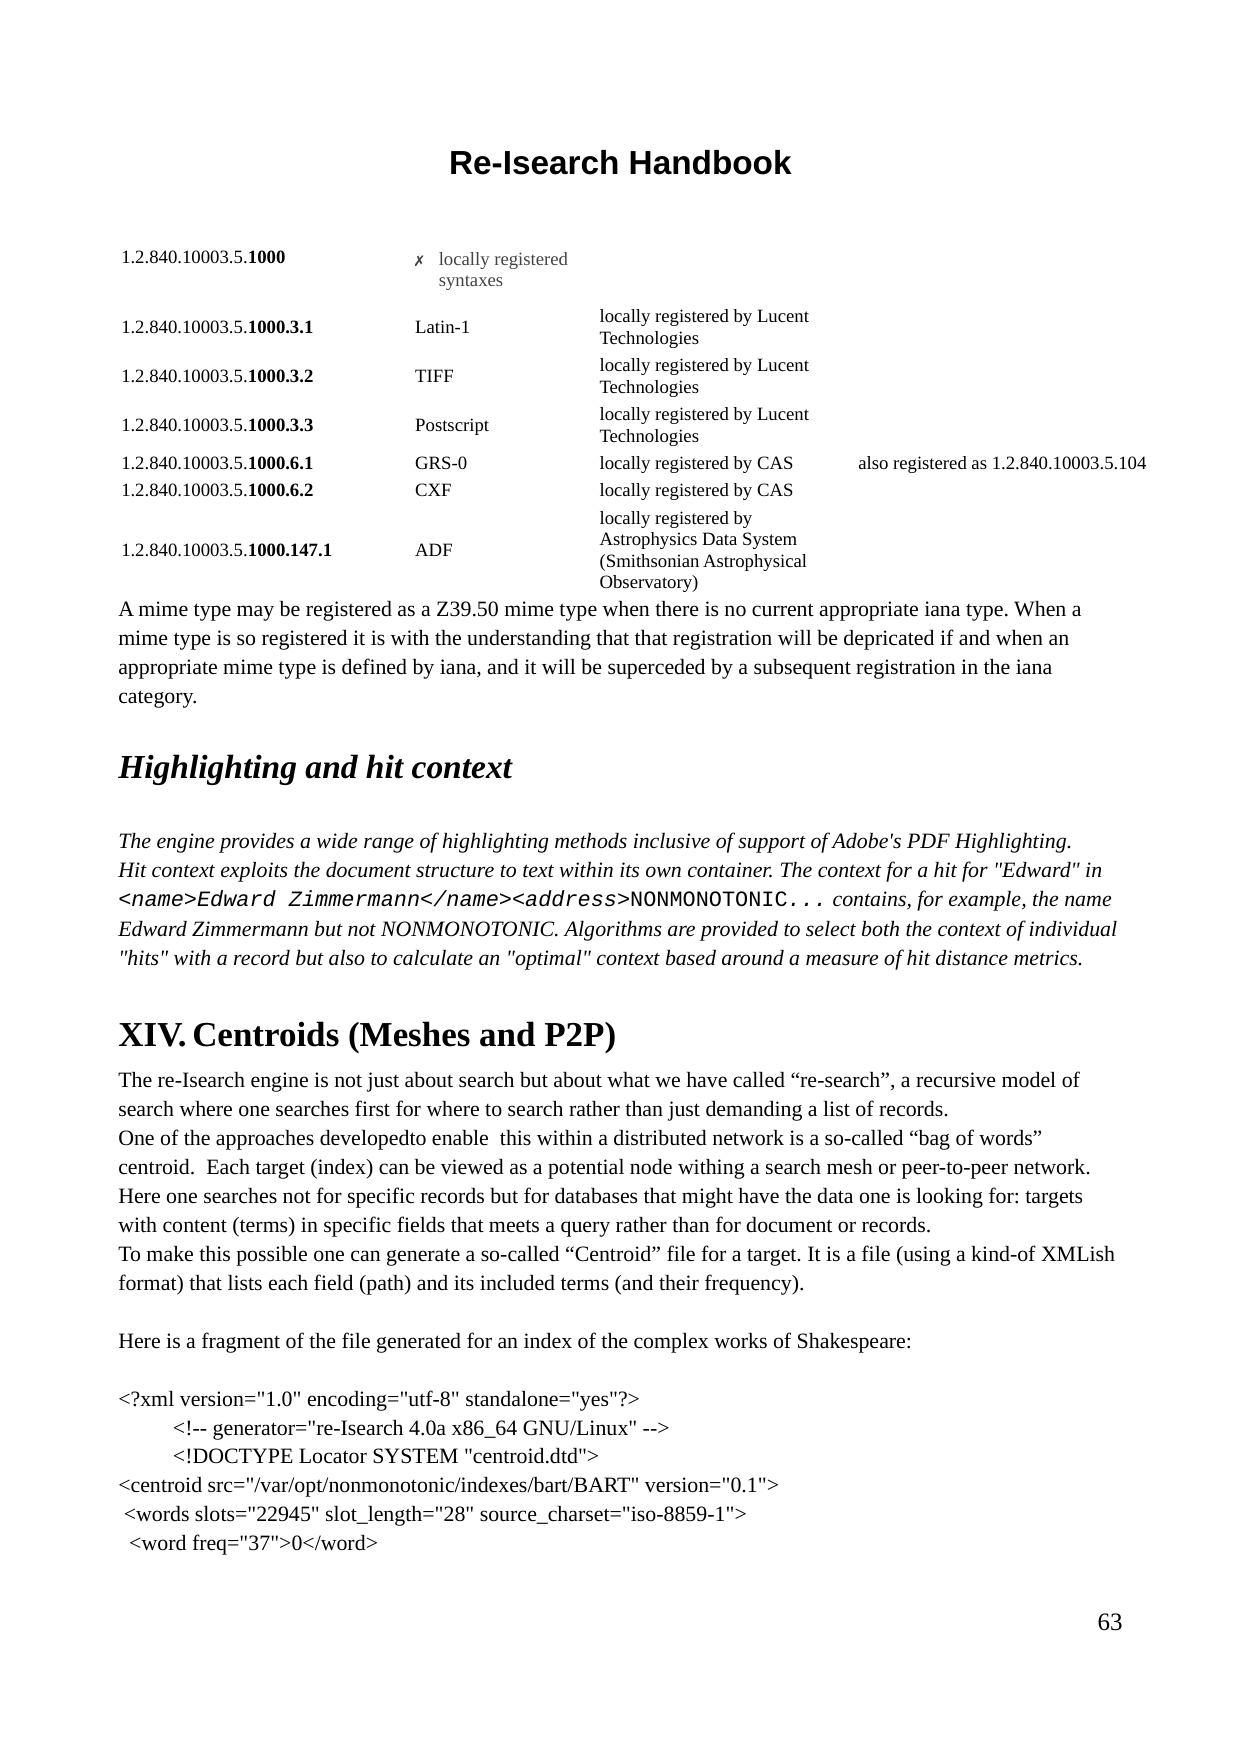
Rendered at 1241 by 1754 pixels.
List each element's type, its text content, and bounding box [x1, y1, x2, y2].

table_cell Latin-1 [412, 302, 596, 351]
text <words slots="22945" slot_length="28" source_charset="iso-8859-1"> [118, 1501, 1122, 1527]
subtitle Highlighting and hit context [118, 748, 1122, 786]
table_cell GRS-0 [412, 449, 596, 476]
text <word freq="37">0</word> [118, 1530, 1122, 1556]
table_cell locally registered by Lucent Technologies [596, 400, 855, 449]
table_cell CXF [412, 476, 596, 504]
table_cell locally registered syntaxes [412, 212, 596, 302]
text <centroid src="/var/opt/nonmonotonic/indexes/bart/BART" version="0.1"> [118, 1472, 1122, 1498]
table_cell 1.2.840.10003.5.1000.147.1 [118, 504, 412, 596]
table_cell [855, 504, 1157, 596]
text The re-Isearch engine is not just about search but about what we have called “re-search”, a recursive model of search where one searches first for where to search rather than just demanding a list of records. [118, 1067, 1122, 1121]
table_cell also registered as 1.2.840.10003.5.104 [855, 449, 1157, 476]
table_cell locally registered by Lucent Technologies [596, 302, 855, 351]
table_cell TIFF [412, 351, 596, 400]
text <!-- generator="re-Isearch 4.0a x86_64 GNU/Linux" --> [118, 1414, 1122, 1440]
text <!DOCTYPE Locator SYSTEM "centroid.dtd"> [118, 1443, 1122, 1469]
table_cell locally registered by Astrophysics Data System (Smithsonian Astrophysical Observatory) [596, 504, 855, 596]
text The engine provides a wide range of highlighting methods inclusive of support of Adobe's PDF Highlighting. [118, 799, 1122, 853]
text One of the approaches developedto enable this within a distributed network is a so-called “bag of words” centroid. Each target (index) can be viewed as a potential node withing a search mesh or peer-to-peer network. Here one searches not for specific records but for databases that might have the data one is looking for: targets with content (terms) in specific fields that meets a query rather than for document or records. [118, 1125, 1122, 1237]
table_cell [855, 212, 1157, 302]
table_cell locally registered by Lucent Technologies [596, 351, 855, 400]
text A mime type may be registered as a Z39.50 mime type when there is no current appropriate iana type. When a mime type is so registered it is with the understanding that that registration will be depricated if and when an appropriate mime type is defined by iana, and it will be superceded by a subsequent registration in the iana category. [118, 596, 1122, 708]
table_cell [855, 302, 1157, 351]
subtitle Centroids (Meshes and P2P) [118, 1014, 1122, 1054]
table_cell 1.2.840.10003.5.1000.3.3 [118, 400, 412, 449]
table_cell Postscript [412, 400, 596, 449]
text <?xml version="1.0" encoding="utf-8" standalone="yes"?> [118, 1386, 1122, 1411]
table_cell [855, 400, 1157, 449]
table_cell [855, 351, 1157, 400]
table_cell ADF [412, 504, 596, 596]
table_cell 1.2.840.10003.5.1000.3.2 [118, 351, 412, 400]
table_cell [596, 212, 855, 302]
text Here is a fragment of the file generated for an index of the complex works of Shakespeare: [118, 1328, 1122, 1353]
text Hit context exploits the document structure to text within its own container. The context for a hit for "Edward" in <name>Edward Zimmermann</name><address>NONMONOTONIC... contains, for example, the name Edward Zimmermann but not NONMONOTONIC. Algorithms are provided to select both the context of individual "hits" with a record but also to calculate an "optimal" context based around a measure of hit distance metrics. [118, 857, 1122, 971]
table_cell 1.2.840.10003.5.1000 [118, 212, 412, 302]
table_cell 1.2.840.10003.5.1000.6.2 [118, 476, 412, 504]
table_cell locally registered by CAS [596, 449, 855, 476]
table_cell 1.2.840.10003.5.1000.3.1 [118, 302, 412, 351]
table_cell [855, 476, 1157, 504]
table_cell locally registered by CAS [596, 476, 855, 504]
table_cell 1.2.840.10003.5.1000.6.1 [118, 449, 412, 476]
text To make this possible one can generate a so-called “Centroid” file for a target. It is a file (using a kind-of XMLish format) that lists each field (path) and its included terms (and their frequency). [118, 1241, 1122, 1295]
